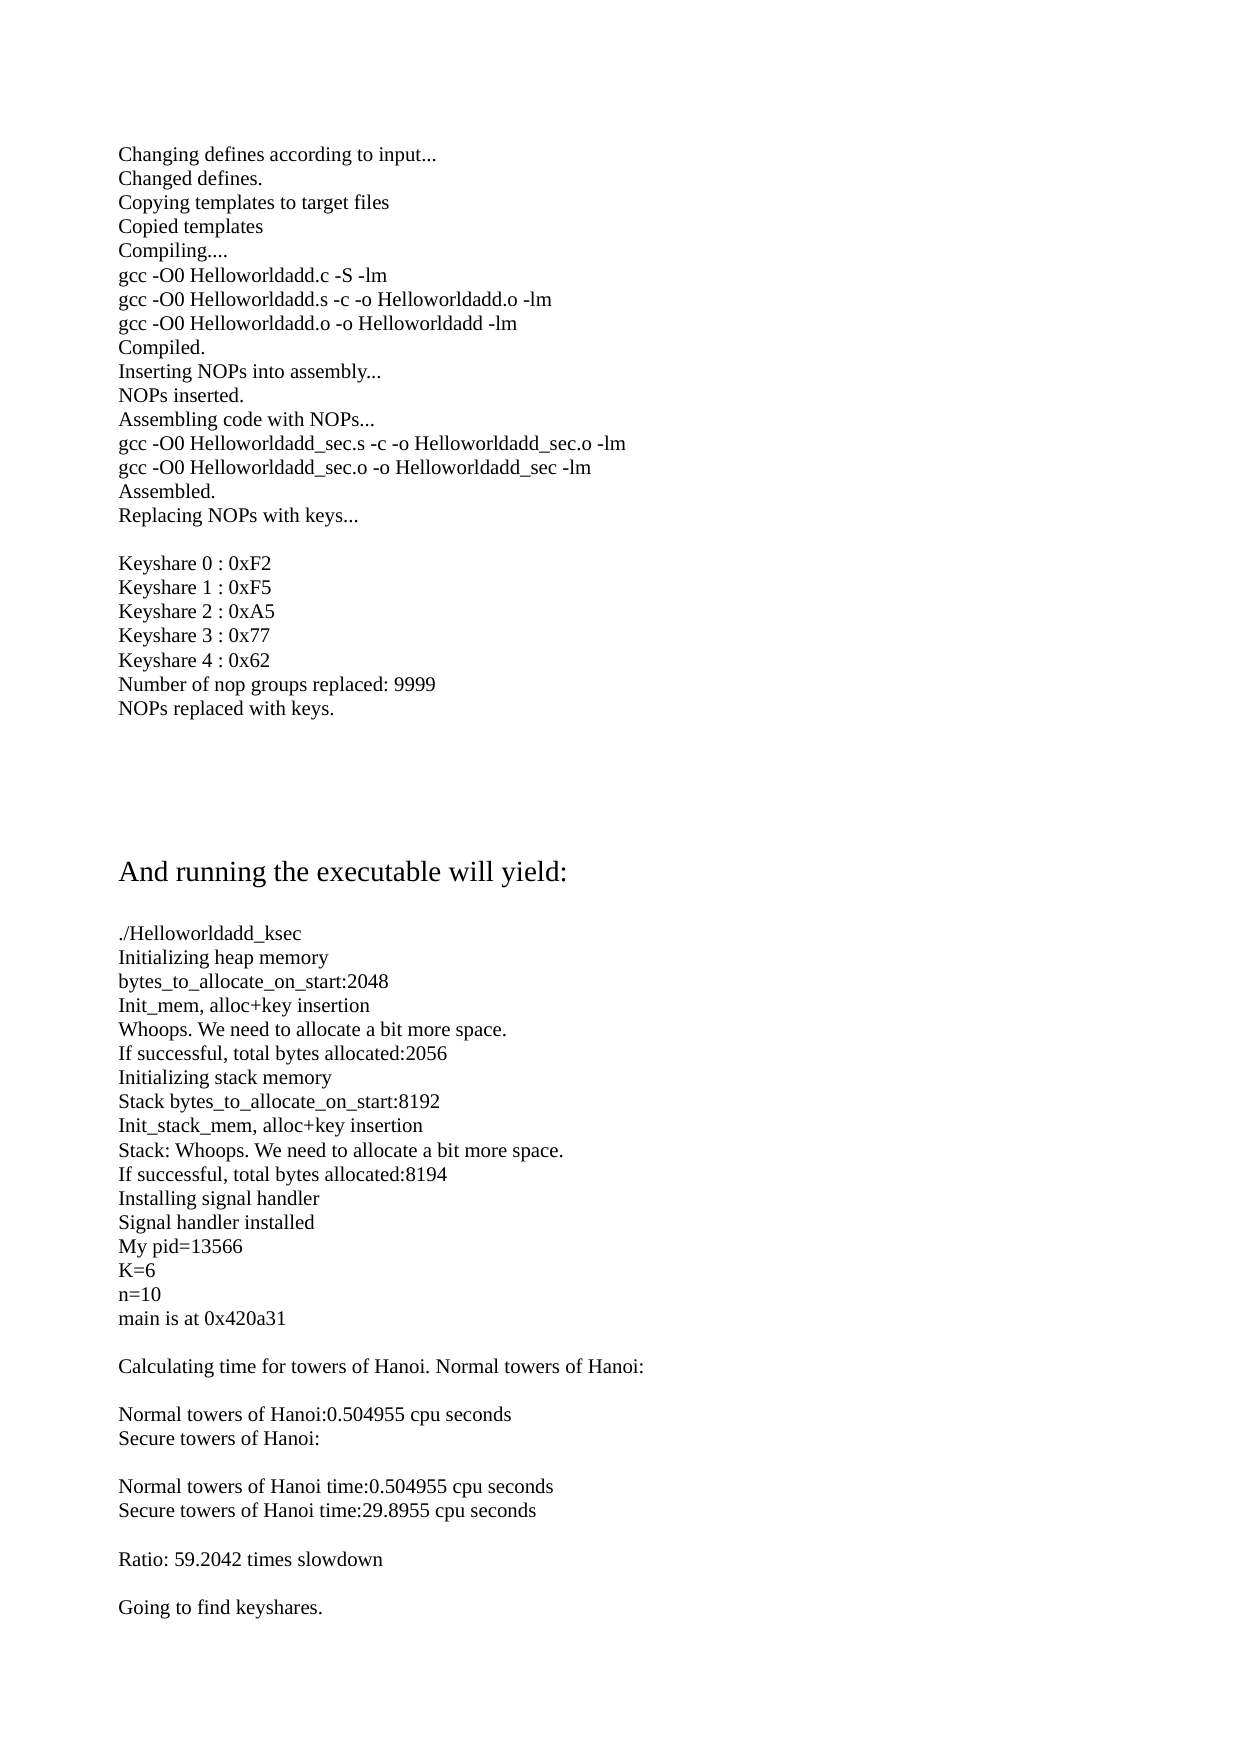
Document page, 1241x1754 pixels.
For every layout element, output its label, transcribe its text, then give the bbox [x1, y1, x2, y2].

text Init_stack_mem, alloc+key insertion [118, 1113, 1122, 1137]
text Normal towers of Hanoi time:0.504955 cpu seconds [118, 1474, 1122, 1498]
text Compiling.... [118, 238, 1122, 262]
text gcc -O0 Helloworldadd.s -c -o Helloworldadd.o -lm [118, 287, 1122, 311]
text Whoops. We need to allocate a bit more space. [118, 1017, 1122, 1041]
text Keyshare 3 : 0x77 [118, 623, 1122, 647]
text Stack bytes_to_allocate_on_start:8192 [118, 1089, 1122, 1113]
text gcc -O0 Helloworldadd.o -o Helloworldadd -lm [118, 311, 1122, 335]
text gcc -O0 Helloworldadd.c -S -lm [118, 262, 1122, 287]
text My pid=13566 [118, 1234, 1122, 1258]
text Normal towers of Hanoi:0.504955 cpu seconds [118, 1402, 1122, 1426]
text Number of nop groups replaced: 9999 [118, 672, 1122, 696]
text Installing signal handler [118, 1186, 1122, 1210]
text Calculating time for towers of Hanoi. Normal towers of Hanoi: [118, 1354, 1122, 1378]
text NOPs inserted. [118, 383, 1122, 407]
text Initializing stack memory [118, 1065, 1122, 1089]
text Stack: Whoops. We need to allocate a bit more space. [118, 1137, 1122, 1162]
text Changed defines. [118, 166, 1122, 190]
text gcc -O0 Helloworldadd_sec.s -c -o Helloworldadd_sec.o -lm [118, 431, 1122, 455]
text gcc -O0 Helloworldadd_sec.o -o Helloworldadd_sec -lm [118, 455, 1122, 479]
text ./Helloworldadd_ksec [118, 921, 1122, 945]
text n=10 [118, 1282, 1122, 1306]
text Changing defines according to input... [118, 142, 1122, 166]
text Signal handler installed [118, 1210, 1122, 1234]
text Inserting NOPs into assembly... [118, 359, 1122, 383]
text If successful, total bytes allocated:8194 [118, 1162, 1122, 1186]
text Keyshare 0 : 0xF2 [118, 551, 1122, 575]
text Initializing heap memory [118, 945, 1122, 969]
text K=6 [118, 1258, 1122, 1282]
text Ratio: 59.2042 times slowdown [118, 1547, 1122, 1571]
text main is at 0x420a31 [118, 1306, 1122, 1330]
text bytes_to_allocate_on_start:2048 [118, 969, 1122, 993]
text Assembling code with NOPs... [118, 407, 1122, 431]
text Copying templates to target files [118, 190, 1122, 214]
text Assembled. [118, 479, 1122, 503]
text Going to find keyshares. [118, 1595, 1122, 1619]
text Secure towers of Hanoi time:29.8955 cpu seconds [118, 1498, 1122, 1522]
text Compiled. [118, 335, 1122, 359]
text Keyshare 1 : 0xF5 [118, 575, 1122, 599]
text Keyshare 4 : 0x62 [118, 647, 1122, 672]
text NOPs replaced with keys. [118, 696, 1122, 720]
text Init_mem, alloc+key insertion [118, 993, 1122, 1017]
text Keyshare 2 : 0xA5 [118, 599, 1122, 623]
text If successful, total bytes allocated:2056 [118, 1041, 1122, 1065]
text Secure towers of Hanoi: [118, 1426, 1122, 1450]
text Replacing NOPs with keys... [118, 503, 1122, 527]
text And running the executable will yield: [118, 854, 1122, 887]
text Copied templates [118, 214, 1122, 238]
